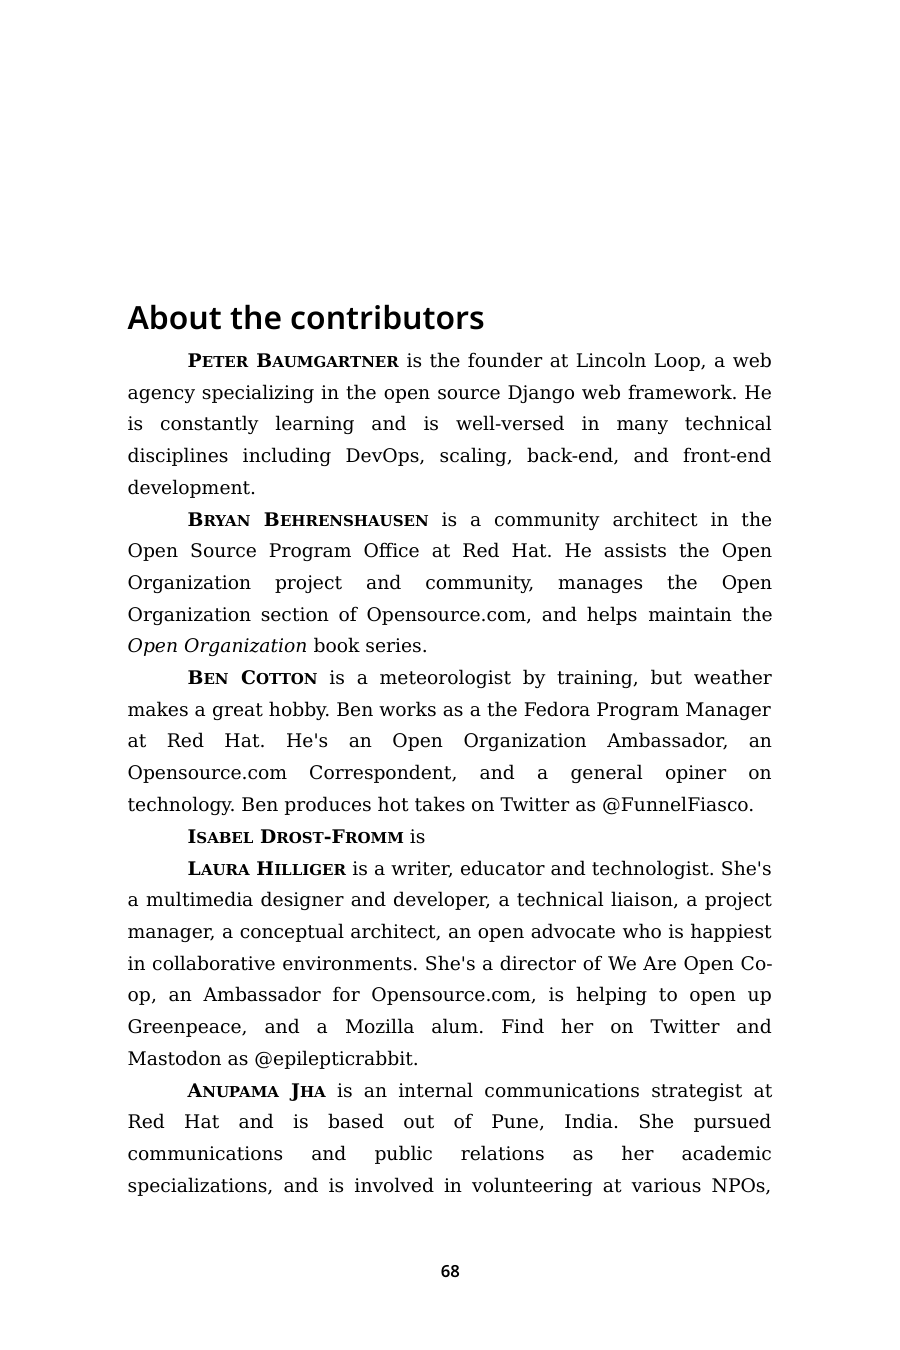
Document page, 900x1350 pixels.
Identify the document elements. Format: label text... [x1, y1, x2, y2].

text Isabel Drost-Fromm is [127, 826, 772, 848]
text Peter Baumgartner is the founder at Lincoln Loop, a web agency specializing in the open source Django web framework. He is constantly learning and is well-versed in many technical disciplines including DevOps, scaling, back-end, and front-end development. [127, 350, 772, 499]
text Anupama Jha is an internal communications strategist at Red Hat and is based out of Pune, India. She pursued communications and public relations as her academic specializations, and is involved in volunteering at various NPOs, [127, 1079, 772, 1196]
text Ben Cotton is a meteorologist by training, but weather makes a great hobby. Ben works as a the Fedora Program Manager at Red Hat. He's an Open Organization Ambassador, an Opensource.com Correspondent, and a general opiner on technology. Ben produces hot takes on Twitter as @FunnelFiasco. [127, 667, 772, 816]
subtitle About the contributors [127, 298, 772, 337]
text Laura Hilliger is a writer, educator and technologist. She's a multimedia designer and developer, a technical liaison, a project manager, a conceptual architect, an open advocate who is happiest in collaborative environments. She's a director of We Are Open Co-op, an Ambassador for Opensource.com, is helping to open up Greenpeace, and a Mozilla alum. Find her on Twitter and Mastodon as @epilepticrabbit. [127, 857, 772, 1069]
text Bryan Behrenshausen is a community architect in the Open Source Program Office at Red Hat. He assists the Open Organization project and community, manages the Open Organization section of Opensource.com, and helps maintain the Open Organization book series. [127, 508, 772, 657]
